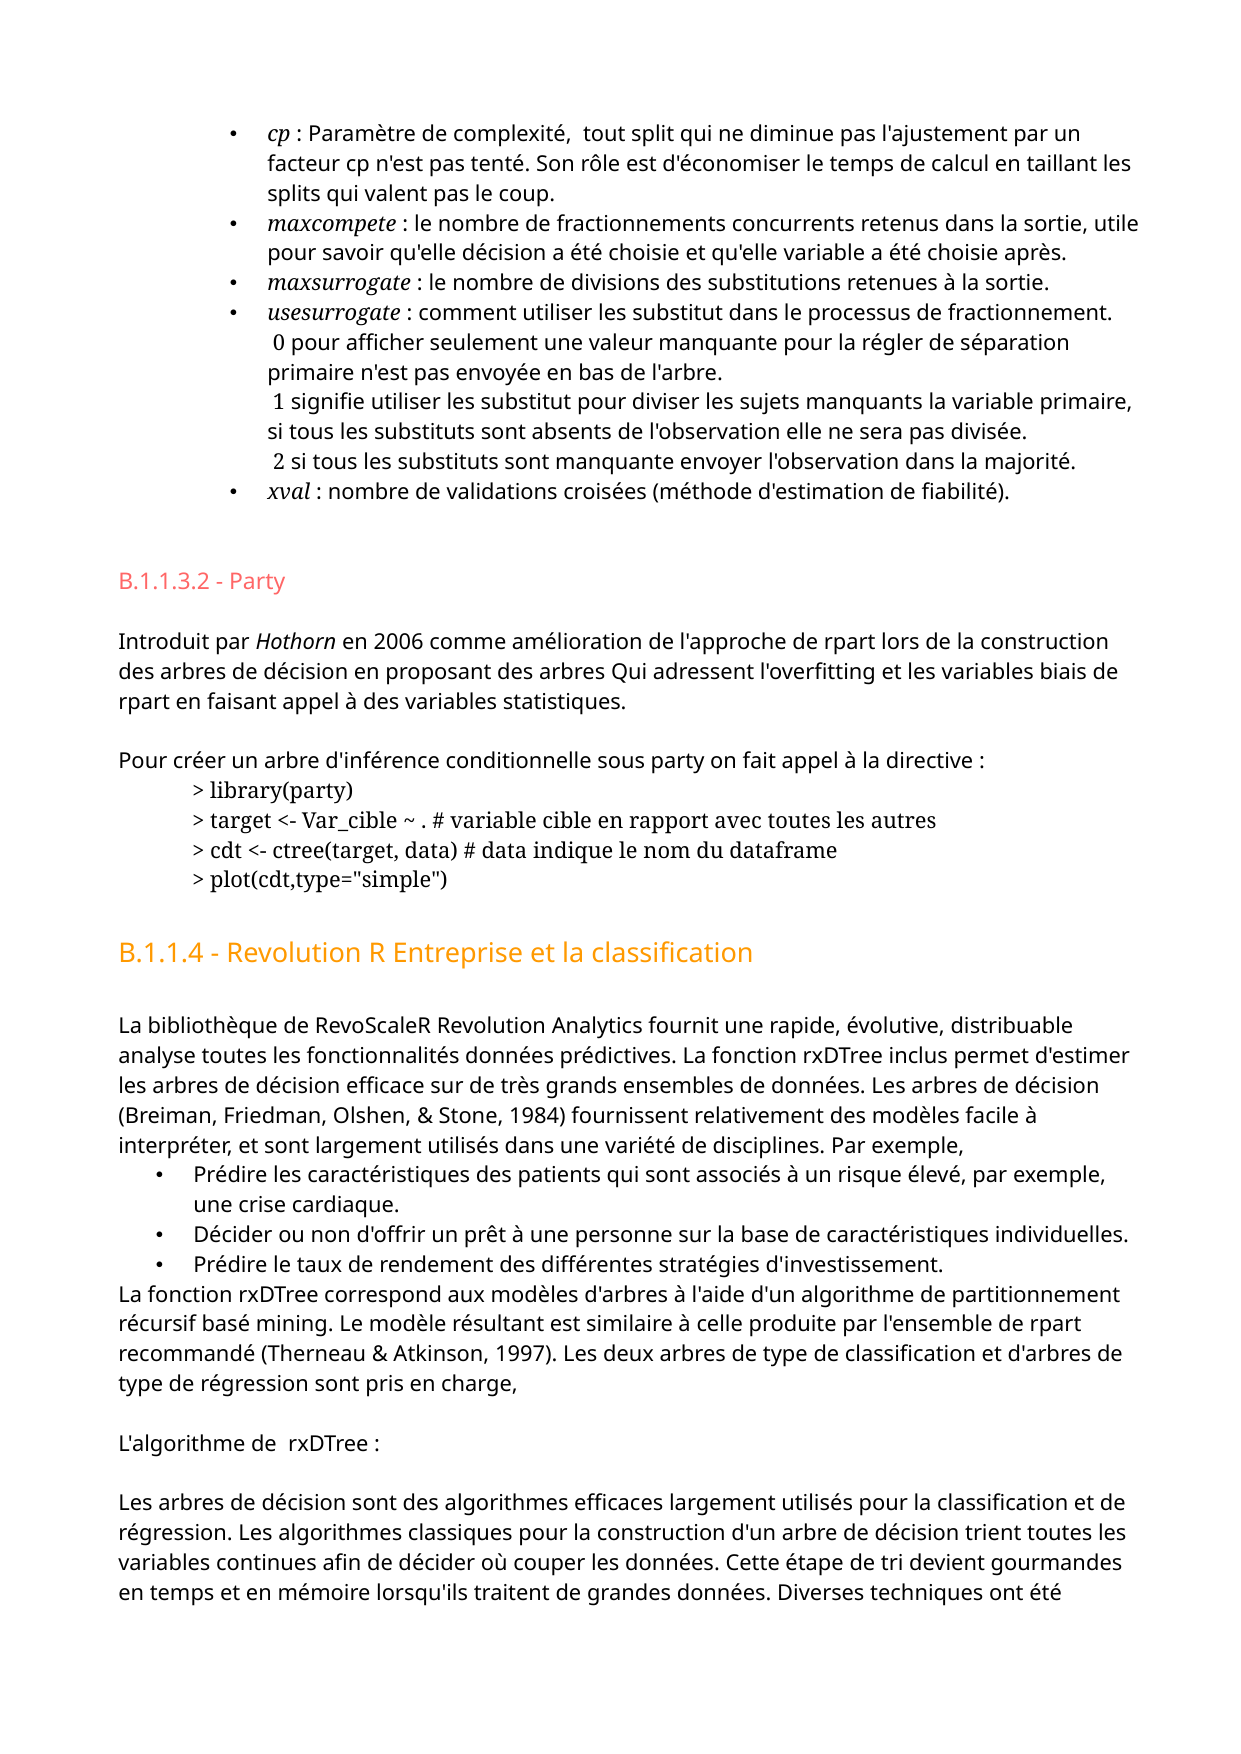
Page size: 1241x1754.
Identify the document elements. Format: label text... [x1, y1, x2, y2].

list xval : nombre de validations croisées (méthode d'estimation de fiabilité). [229, 476, 1149, 505]
text Pour créer un arbre d'inférence conditionnelle sous party on fait appel à la directive : [118, 745, 1149, 775]
text La bibliothèque de RevoScaleR Revolution Analytics fournit une rapide, évolutive, distribuable analyse toutes les fonctionnalités données prédictives. La fonction rxDTree inclus permet d'estimer les arbres de décision efficace sur de très grands ensembles de données. Les arbres de décision (Breiman, Friedman, Olshen, & Stone, 1984) fournissent relativement des modèles facile à interpréter, et sont largement utilisés dans une variété de disciplines. Par exemple, [118, 1010, 1149, 1159]
list 2 si tous les substituts sont manquante envoyer l'observation dans la majorité. [229, 446, 1149, 476]
text Introduit par Hothorn en 2006 comme amélioration de l'approche de rpart lors de la construction des arbres de décision en proposant des arbres Qui adressent l'overfitting et les variables biais de rpart en faisant appel à des variables statistiques. [118, 626, 1149, 715]
text > library(party) [118, 775, 1149, 805]
list Prédire le taux de rendement des différentes stratégies d'investissement. [156, 1249, 1149, 1278]
text L'algorithme de rxDTree : [118, 1427, 1149, 1457]
text > cdt <- ctree(target, data) # data indique le nom du dataframe [118, 834, 1149, 864]
list usesurrogate : comment utiliser les substitut dans le processus de fractionnement. 0 pour afficher seulement une valeur manquante pour la régler de séparation primaire n'est pas envoyée en bas de l'arbre. 1 signifie utiliser les substitut pour diviser les sujets manquants la variable primaire, si tous les substituts sont absents de l'observation elle ne sera pas divisée. [229, 297, 1149, 446]
list Prédire les caractéristiques des patients qui sont associés à un risque élevé, par exemple, une crise cardiaque. [156, 1159, 1149, 1219]
list Décider ou non d'offrir un prêt à une personne sur la base de caractéristiques individuelles. [156, 1219, 1149, 1249]
list maxsurrogate : le nombre de divisions des substitutions retenues à la sortie. [229, 267, 1149, 297]
text Les arbres de décision sont des algorithmes efficaces largement utilisés pour la classification et de régression. Les algorithmes classiques pour la construction d'un arbre de décision trient toutes les variables continues afin de décider où couper les données. Cette étape de tri devient gourmandes en temps et en mémoire lorsqu'ils traitent de grandes données. Diverses techniques ont été [118, 1487, 1149, 1606]
text La fonction rxDTree correspond aux modèles d'arbres à l'aide d'un algorithme de partitionnement récursif basé mining. Le modèle résultant est similaire à celle produite par l'ensemble de rpart recommandé (Therneau & Atkinson, 1997). Les deux arbres de type de classification et d'arbres de type de régression sont pris en charge, [118, 1278, 1149, 1398]
text > plot(cdt,type="simple") [118, 864, 1149, 894]
list cp : Paramètre de complexité, tout split qui ne diminue pas l'ajustement par un facteur cp n'est pas tenté. Son rôle est d'économiser le temps de calcul en taillant les splits qui valent pas le coup. [229, 118, 1149, 207]
text B.1.1.3.2 - Party [118, 565, 1149, 596]
text B.1.1.4 - Revolution R Entreprise et la classification [118, 894, 1149, 971]
text > target <- Var_cible ~ . # variable cible en rapport avec toutes les autres [118, 805, 1149, 834]
list maxcompete : le nombre de fractionnements concurrents retenus dans la sortie, utile pour savoir qu'elle décision a été choisie et qu'elle variable a été choisie après. [229, 207, 1149, 267]
